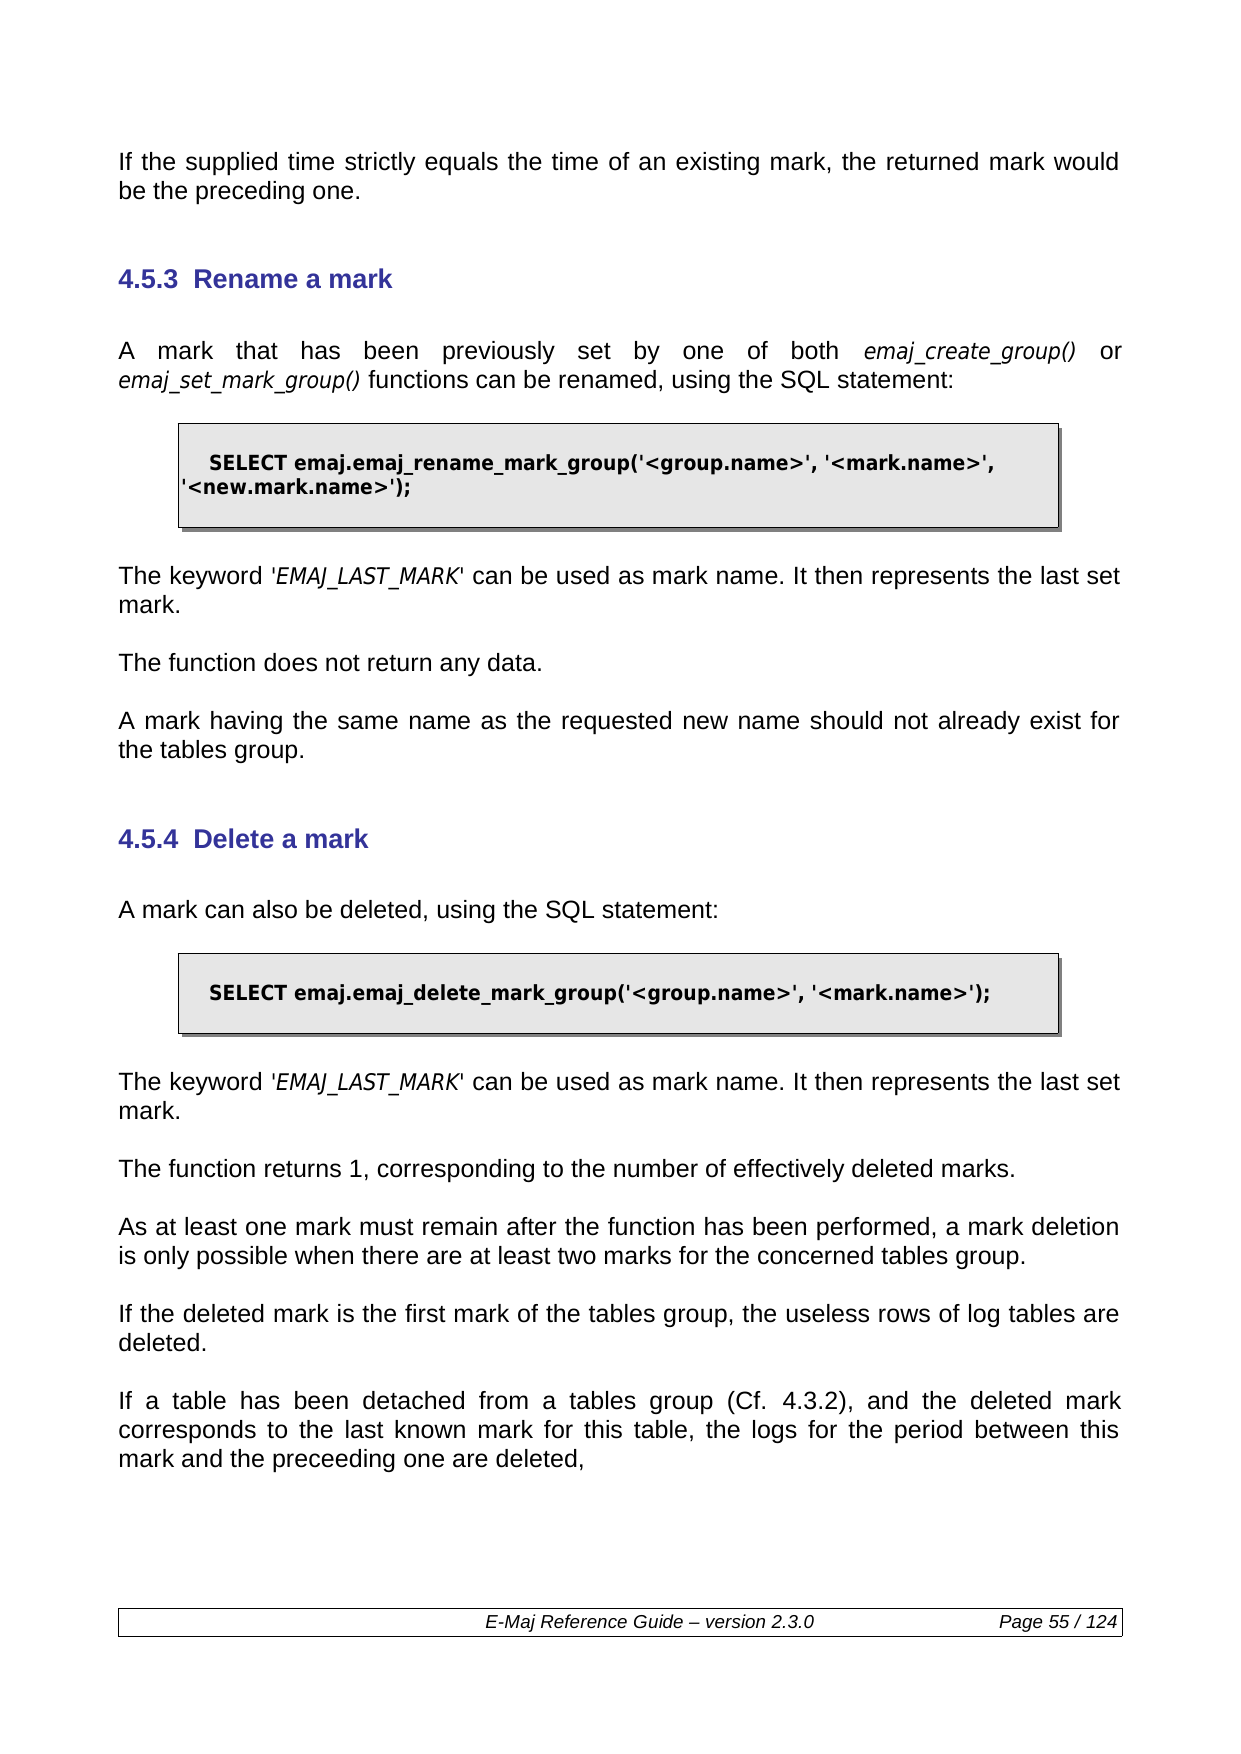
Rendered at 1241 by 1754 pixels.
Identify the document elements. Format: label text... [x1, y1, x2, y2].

text A mark that has been previously set by one of both emaj_create_group() or emaj_set_mark_group() functions can be renamed, using the SQL statement: [118, 336, 1122, 394]
text As at least one mark must remain after the function has been performed, a mark deletion is only possible when there are at least two marks for the concerned tables group. [118, 1212, 1122, 1270]
text The function returns 1, corresponding to the number of effectively deleted marks. [118, 1154, 1122, 1183]
subtitle Delete a mark [118, 822, 1122, 853]
text The function does not return any data. [118, 648, 1122, 677]
text The keyword 'EMAJ_LAST_MARK' can be used as mark name. It then represents the last set mark. [118, 561, 1122, 619]
subtitle Rename a mark [118, 263, 1122, 294]
text A mark can also be deleted, using the SQL statement: [118, 895, 1122, 924]
text SELECT emaj.emaj_rename_mark_group('<group.name>', '<mark.name>', '<new.mark.name>'); [179, 448, 1058, 497]
text SELECT emaj.emaj_delete_mark_group('<group.name>', '<mark.name>'); [179, 978, 1058, 1002]
text The keyword 'EMAJ_LAST_MARK' can be used as mark name. It then represents the last set mark. [118, 1066, 1122, 1124]
text If the deleted mark is the first mark of the tables group, the useless rows of log tables are deleted. [118, 1299, 1122, 1357]
text If a table has been detached from a tables group (Cf. 4.3.2), and the deleted mark corresponds to the last known mark for this table, the logs for the period between this mark and the preceeding one are deleted, [118, 1386, 1122, 1473]
text A mark having the same name as the requested new name should not already exist for the tables group. [118, 706, 1122, 764]
text If the supplied time strictly equals the time of an existing mark, the returned mark would be the preceding one. [118, 147, 1122, 205]
